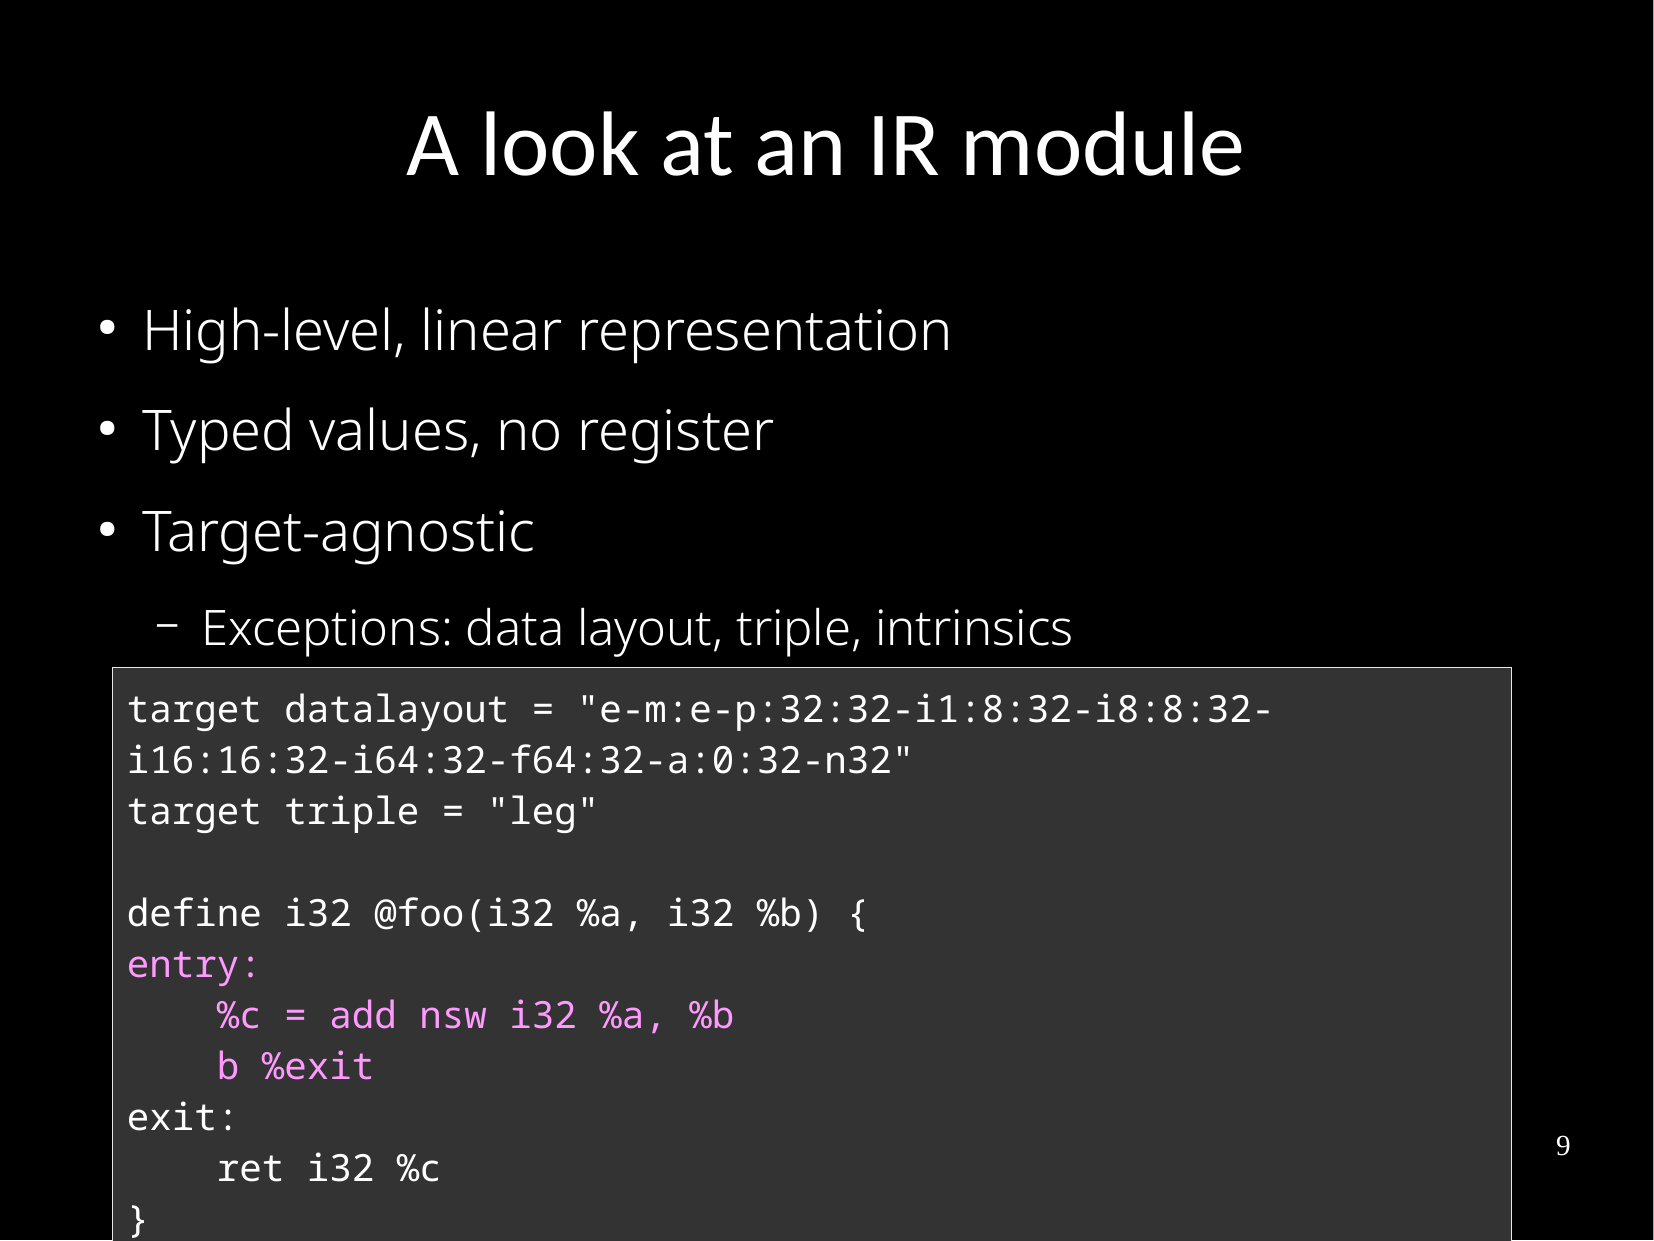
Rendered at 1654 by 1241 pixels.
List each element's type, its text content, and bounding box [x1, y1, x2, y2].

list High-level, linear representation Typed values, no register Target-agnostic Exceptions: data layout, triple, intrinsics [82, 290, 1560, 662]
title A look at an IR module [82, 49, 1571, 257]
text_box target datalayout = "e-m:e-p:32:32-i1:8:32-i8:8:32-i16:16:32-i64:32-f64:32-a:0:32-n32" target triple = "leg" define i32 @foo(i32 %a, i32 %b) { entry: %c = add nsw i32 %a, %b b %exit exit: ret i32 %c } [112, 667, 1512, 1117]
